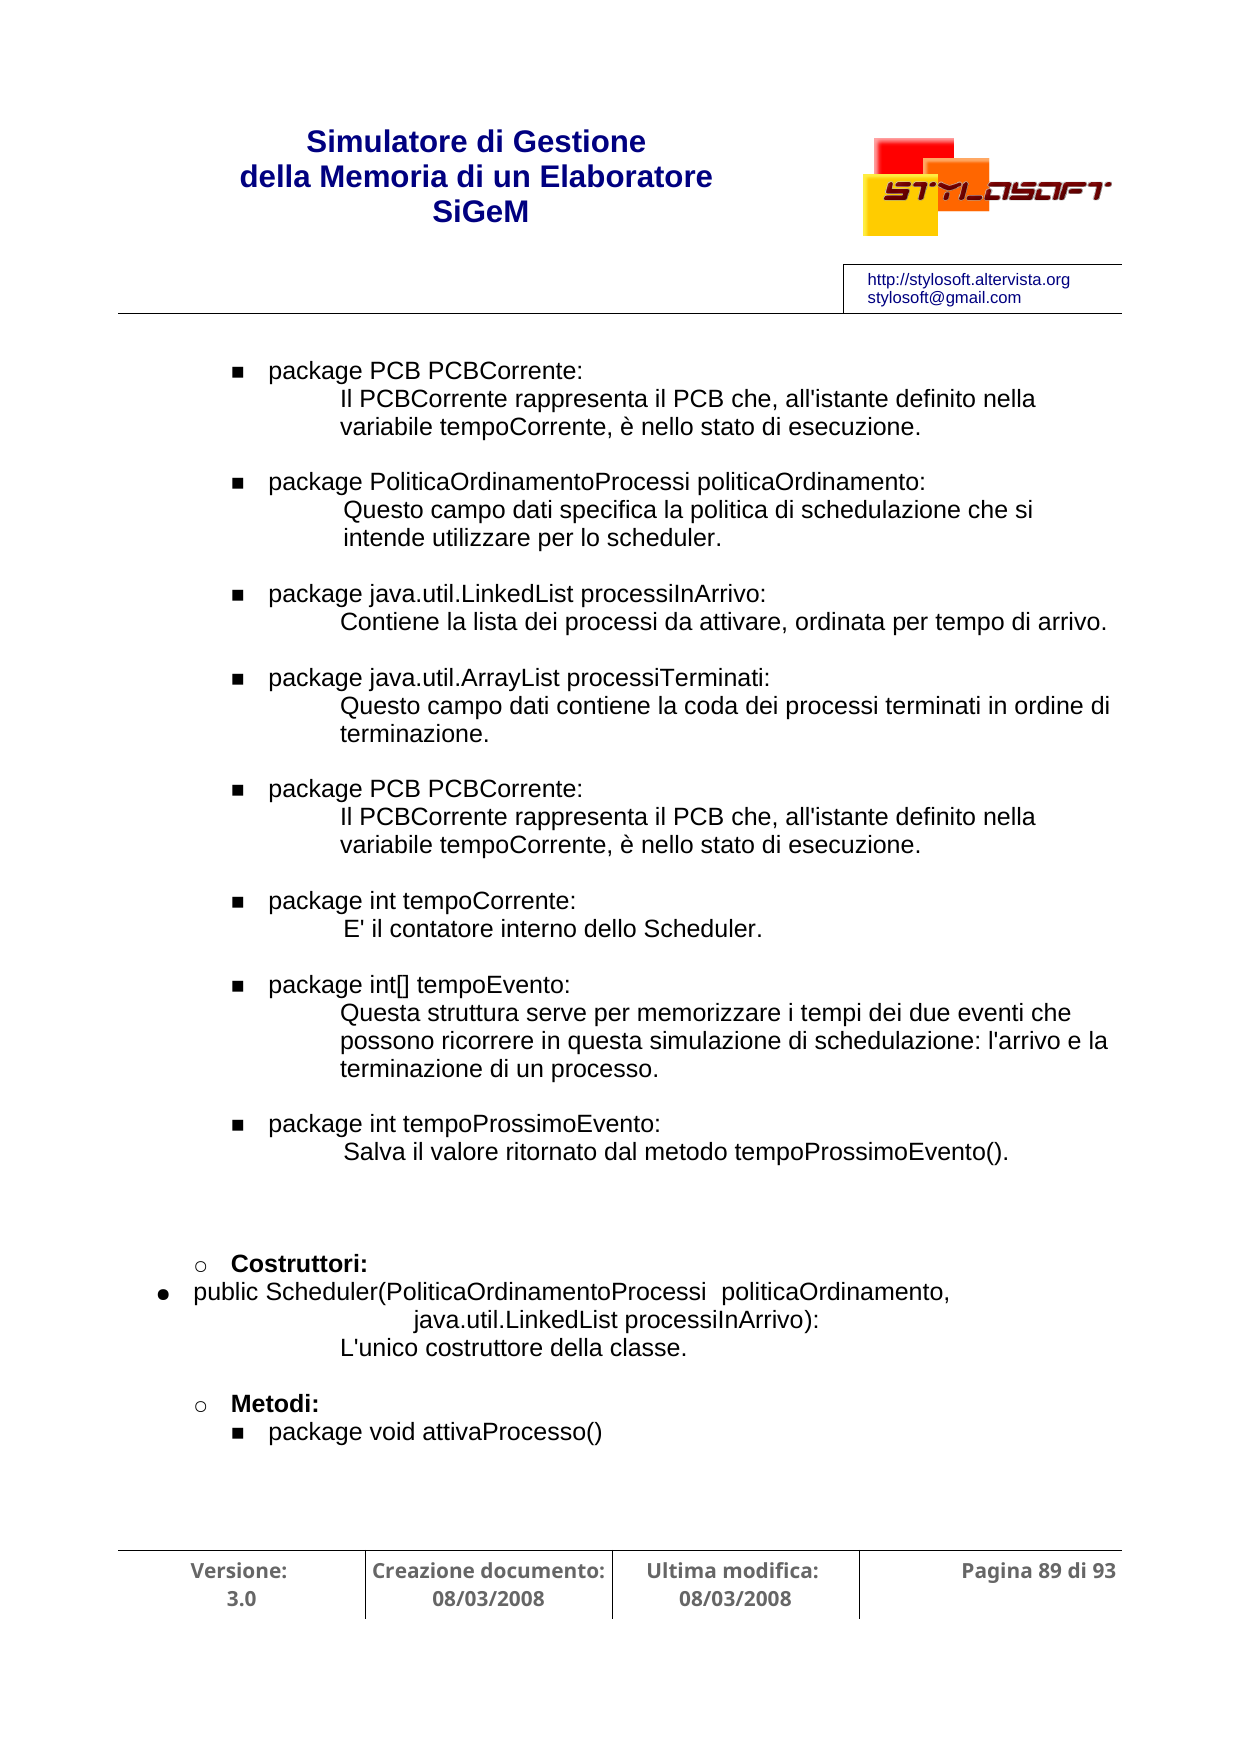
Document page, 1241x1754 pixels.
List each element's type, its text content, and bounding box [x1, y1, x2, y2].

list Questo campo dati specifica la politica di schedulazione che si intende utilizzare per lo scheduler. [306, 496, 1122, 552]
list Salva il valore ritornato dal metodo tempoProssimoEvento(). [306, 1138, 1122, 1166]
list package int[] tempoEvento: [231, 971, 1122, 999]
text Contiene la lista dei processi da attivare, ordinata per tempo di arrivo. [118, 608, 1122, 636]
list package PoliticaOrdinamentoProcessi politicaOrdinamento: [231, 468, 1122, 496]
list package void attivaProcesso() [231, 1417, 1122, 1445]
list E' il contatore interno dello Scheduler. [306, 915, 1122, 943]
list Metodi: [193, 1389, 1122, 1417]
picture [848, 123, 1117, 247]
text Questa struttura serve per memorizzare i tempi dei due eventi che possono ricorrere in questa simulazione di schedulazione: l'arrivo e la terminazione di un processo. [118, 999, 1122, 1082]
list package java.util.ArrayList processiTerminati: [231, 664, 1122, 692]
text Il PCBCorrente rappresenta il PCB che, all'istante definito nella variabile tempoCorrente, è nello stato di esecuzione. [118, 803, 1122, 859]
list package PCB PCBCorrente: [231, 357, 1122, 384]
list package int tempoCorrente: [231, 887, 1122, 915]
list package PCB PCBCorrente: [231, 775, 1122, 803]
list package java.util.LinkedList processiInArrivo: [231, 580, 1122, 608]
list public Scheduler(PoliticaOrdinamentoProcessi politicaOrdinamento, java.util.LinkedList processiInArrivo): [156, 1278, 1122, 1334]
list package int tempoProssimoEvento: [231, 1110, 1122, 1138]
text Questo campo dati contiene la coda dei processi terminati in ordine di terminazione. [118, 692, 1122, 747]
list Costruttori: [193, 1250, 1122, 1278]
text L'unico costruttore della classe. [118, 1334, 1122, 1362]
text Il PCBCorrente rappresenta il PCB che, all'istante definito nella variabile tempoCorrente, è nello stato di esecuzione. [118, 384, 1122, 440]
